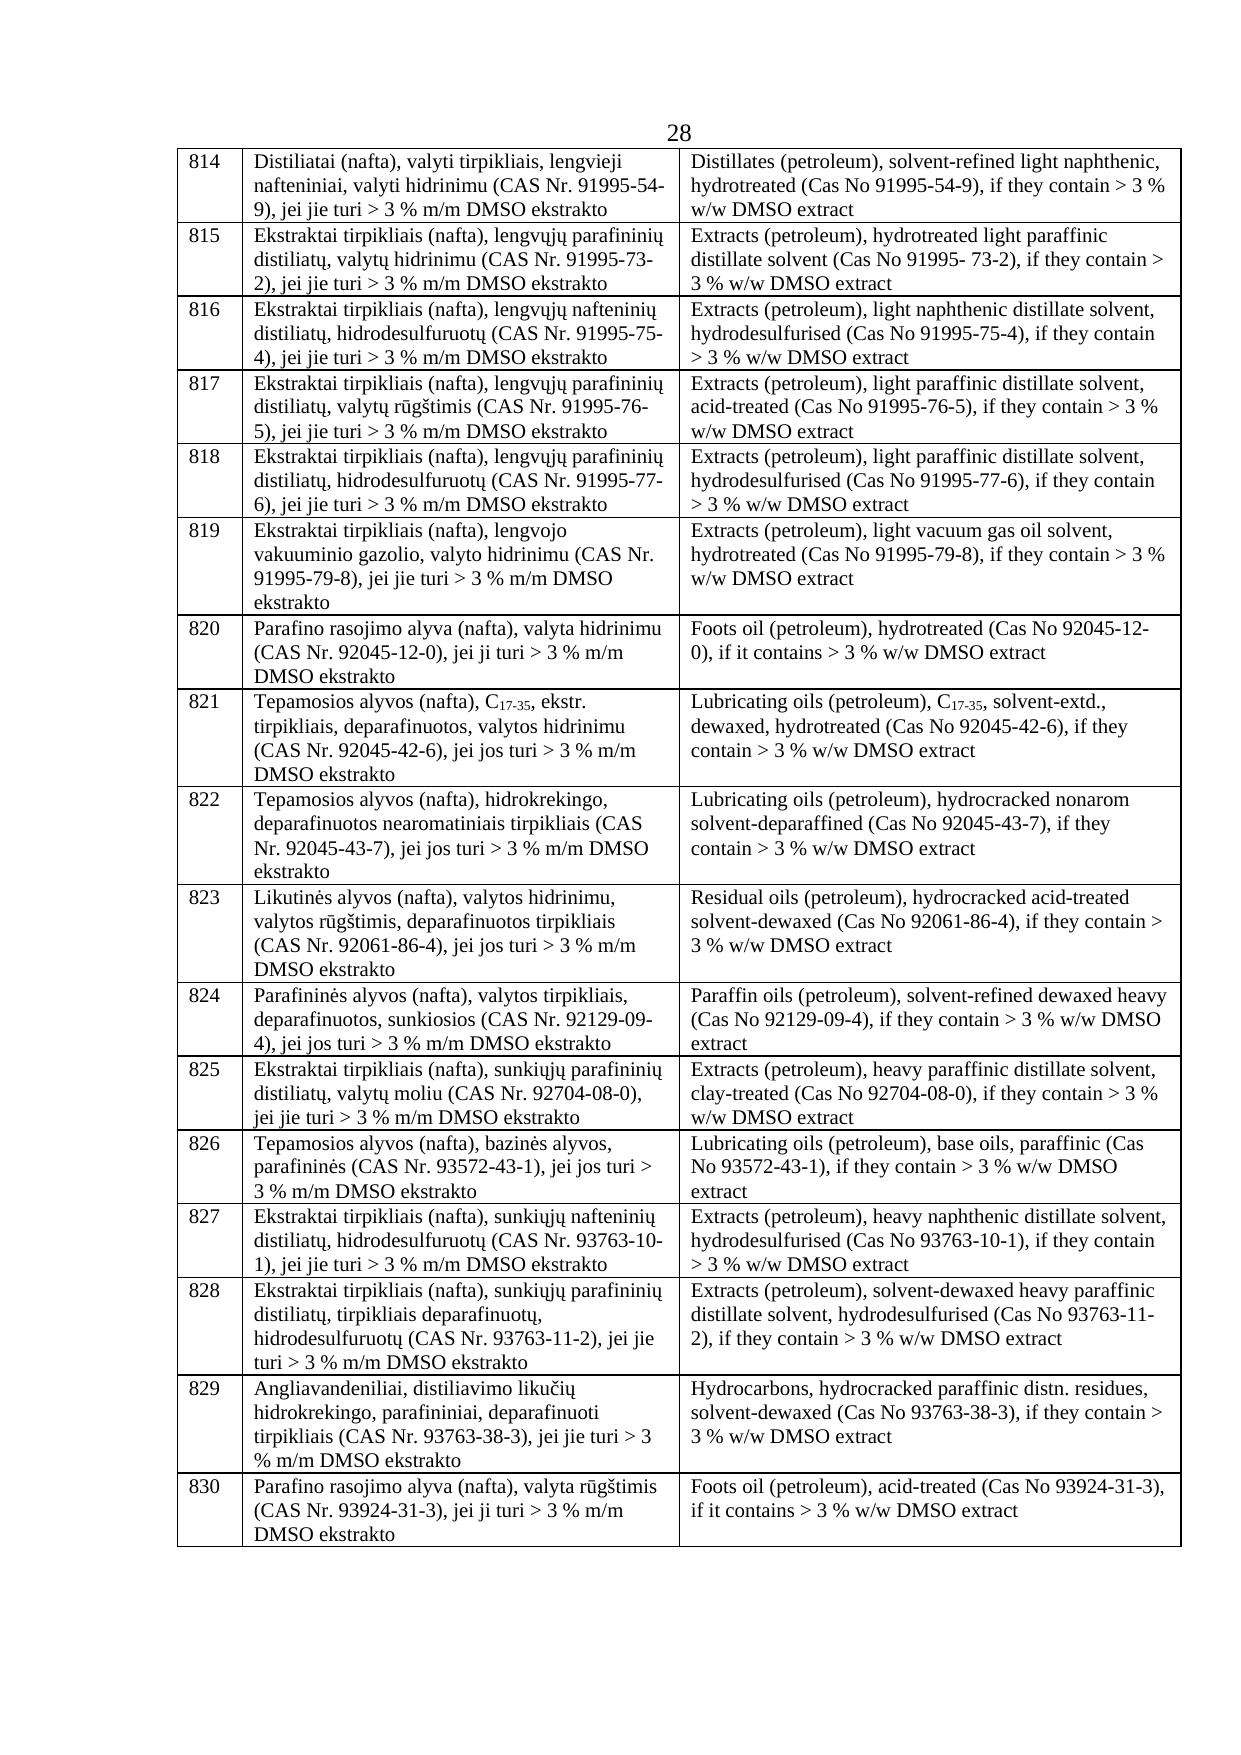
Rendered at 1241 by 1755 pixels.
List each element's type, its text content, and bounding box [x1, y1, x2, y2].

table_cell Distillates (petroleum), solvent-refined light naphthenic, hydrotreated (Cas No 91995-54-9), if they contain > 3 % w/w DMSO extract [680, 149, 1180, 221]
table_cell 827 [178, 1204, 242, 1276]
table_cell 819 [178, 518, 242, 614]
table_cell Parafino rasojimo alyva (nafta), valyta hidrinimu (CAS Nr. 92045-12-0), jei ji turi > 3 % m/m DMSO ekstrakto [243, 616, 679, 688]
table_cell Ekstraktai tirpikliais (nafta), lengvųjų parafininių distiliatų, hidrodesulfuruotų (CAS Nr. 91995-77-6), jei jie turi > 3 % m/m DMSO ekstrakto [243, 444, 679, 516]
table_cell Distiliatai (nafta), valyti tirpikliais, lengvieji nafteniniai, valyti hidrinimu (CAS Nr. 91995-54-9), jei jie turi > 3 % m/m DMSO ekstrakto [243, 149, 679, 221]
table_cell Extracts (petroleum), heavy naphthenic distillate solvent, hydrodesulfurised (Cas No 93763-10-1), if they contain > 3 % w/w DMSO extract [680, 1204, 1180, 1276]
table_cell Ekstraktai tirpikliais (nafta), lengvųjų nafteninių distiliatų, hidrodesulfuruotų (CAS Nr. 91995-75-4), jei jie turi > 3 % m/m DMSO ekstrakto [243, 297, 679, 369]
table_cell 828 [178, 1278, 242, 1374]
table_cell Ekstraktai tirpikliais (nafta), lengvųjų parafininių distiliatų, valytų rūgštimis (CAS Nr. 91995-76-5), jei jie turi > 3 % m/m DMSO ekstrakto [243, 371, 679, 443]
table_cell 821 [178, 690, 242, 786]
table_cell 823 [178, 885, 242, 981]
table_cell 829 [178, 1376, 242, 1472]
table_cell 822 [178, 787, 242, 883]
table_cell Extracts (petroleum), hydrotreated light paraffinic distillate solvent (Cas No 91995- 73-2), if they contain > 3 % w/w DMSO extract [680, 223, 1180, 295]
table_cell Lubricating oils (petroleum), C17-35, solvent-extd., dewaxed, hydrotreated (Cas No 92045-42-6), if they contain > 3 % w/w DMSO extract [680, 690, 1180, 786]
table_cell Hydrocarbons, hydrocracked paraffinic distn. residues, solvent-dewaxed (Cas No 93763-38-3), if they contain > 3 % w/w DMSO extract [680, 1376, 1180, 1472]
table_cell 824 [178, 983, 242, 1055]
table_cell Parafininės alyvos (nafta), valytos tirpikliais, deparafinuotos, sunkiosios (CAS Nr. 92129-09-4), jei jos turi > 3 % m/m DMSO ekstrakto [243, 983, 679, 1055]
table_cell Extracts (petroleum), light vacuum gas oil solvent, hydrotreated (Cas No 91995-79-8), if they contain > 3 % w/w DMSO extract [680, 518, 1180, 614]
table_cell 820 [178, 616, 242, 688]
table_cell Parafino rasojimo alyva (nafta), valyta rūgštimis (CAS Nr. 93924-31-3), jei ji turi > 3 % m/m DMSO ekstrakto [243, 1474, 679, 1546]
table_cell 816 [178, 297, 242, 369]
table_cell Foots oil (petroleum), acid-treated (Cas No 93924-31-3), if it contains > 3 % w/w DMSO extract [680, 1474, 1180, 1546]
table_cell Ekstraktai tirpikliais (nafta), sunkiųjų nafteninių distiliatų, hidrodesulfuruotų (CAS Nr. 93763-10-1), jei jie turi > 3 % m/m DMSO ekstrakto [243, 1204, 679, 1276]
table_cell 818 [178, 444, 242, 516]
table_cell Extracts (petroleum), solvent-dewaxed heavy paraffinic distillate solvent, hydrodesulfurised (Cas No 93763-11-2), if they contain > 3 % w/w DMSO extract [680, 1278, 1180, 1374]
table_cell Tepamosios alyvos (nafta), hidrokrekingo, deparafinuotos nearomatiniais tirpikliais (CAS Nr. 92045-43-7), jei jos turi > 3 % m/m DMSO ekstrakto [243, 787, 679, 883]
table_cell Extracts (petroleum), light naphthenic distillate solvent, hydrodesulfurised (Cas No 91995-75-4), if they contain > 3 % w/w DMSO extract [680, 297, 1180, 369]
table_cell Paraffin oils (petroleum), solvent-refined dewaxed heavy (Cas No 92129-09-4), if they contain > 3 % w/w DMSO extract [680, 983, 1180, 1055]
table_cell Ekstraktai tirpikliais (nafta), lengvųjų parafininių distiliatų, valytų hidrinimu (CAS Nr. 91995-73-2), jei jie turi > 3 % m/m DMSO ekstrakto [243, 223, 679, 295]
table_cell Extracts (petroleum), light paraffinic distillate solvent, hydrodesulfurised (Cas No 91995-77-6), if they contain > 3 % w/w DMSO extract [680, 444, 1180, 516]
table_cell Residual oils (petroleum), hydrocracked acid-treated solvent-dewaxed (Cas No 92061-86-4), if they contain > 3 % w/w DMSO extract [680, 885, 1180, 981]
table_cell Lubricating oils (petroleum), hydrocracked nonarom solvent-deparaffined (Cas No 92045-43-7), if they contain > 3 % w/w DMSO extract [680, 787, 1180, 883]
table_cell 815 [178, 223, 242, 295]
table_cell 830 [178, 1474, 242, 1546]
table_cell Ekstraktai tirpikliais (nafta), sunkiųjų parafininių distiliatų, tirpikliais deparafinuotų, hidrodesulfuruotų (CAS Nr. 93763-11-2), jei jie turi > 3 % m/m DMSO ekstrakto [243, 1278, 679, 1374]
table_cell Extracts (petroleum), heavy paraffinic distillate solvent, clay-treated (Cas No 92704-08-0), if they contain > 3 % w/w DMSO extract [680, 1057, 1180, 1129]
table_cell 825 [178, 1057, 242, 1129]
table_cell 814 [178, 149, 242, 221]
table_cell Likutinės alyvos (nafta), valytos hidrinimu, valytos rūgštimis, deparafinuotos tirpikliais (CAS Nr. 92061-86-4), jei jos turi > 3 % m/m DMSO ekstrakto [243, 885, 679, 981]
table_cell Lubricating oils (petroleum), base oils, paraffinic (Cas No 93572-43-1), if they contain > 3 % w/w DMSO extract [680, 1131, 1180, 1203]
table_cell Ekstraktai tirpikliais (nafta), sunkiųjų parafininių distiliatų, valytų moliu (CAS Nr. 92704-08-0), jei jie turi > 3 % m/m DMSO ekstrakto [243, 1057, 679, 1129]
table_cell Tepamosios alyvos (nafta), bazinės alyvos, parafininės (CAS Nr. 93572-43-1), jei jos turi > 3 % m/m DMSO ekstrakto [243, 1131, 679, 1203]
table_cell Extracts (petroleum), light paraffinic distillate solvent, acid-treated (Cas No 91995-76-5), if they contain > 3 % w/w DMSO extract [680, 371, 1180, 443]
table_cell Tepamosios alyvos (nafta), C17-35, ekstr. tirpikliais, deparafinuotos, valytos hidrinimu (CAS Nr. 92045-42-6), jei jos turi > 3 % m/m DMSO ekstrakto [243, 690, 679, 786]
table_cell 817 [178, 371, 242, 443]
table_cell Ekstraktai tirpikliais (nafta), lengvojo vakuuminio gazolio, valyto hidrinimu (CAS Nr. 91995-79-8), jei jie turi > 3 % m/m DMSO ekstrakto [243, 518, 679, 614]
table_cell 826 [178, 1131, 242, 1203]
table_cell Foots oil (petroleum), hydrotreated (Cas No 92045-12-0), if it contains > 3 % w/w DMSO extract [680, 616, 1180, 688]
table_cell Angliavandeniliai, distiliavimo likučių hidrokrekingo, parafininiai, deparafinuoti tirpikliais (CAS Nr. 93763-38-3), jei jie turi > 3 % m/m DMSO ekstrakto [243, 1376, 679, 1472]
